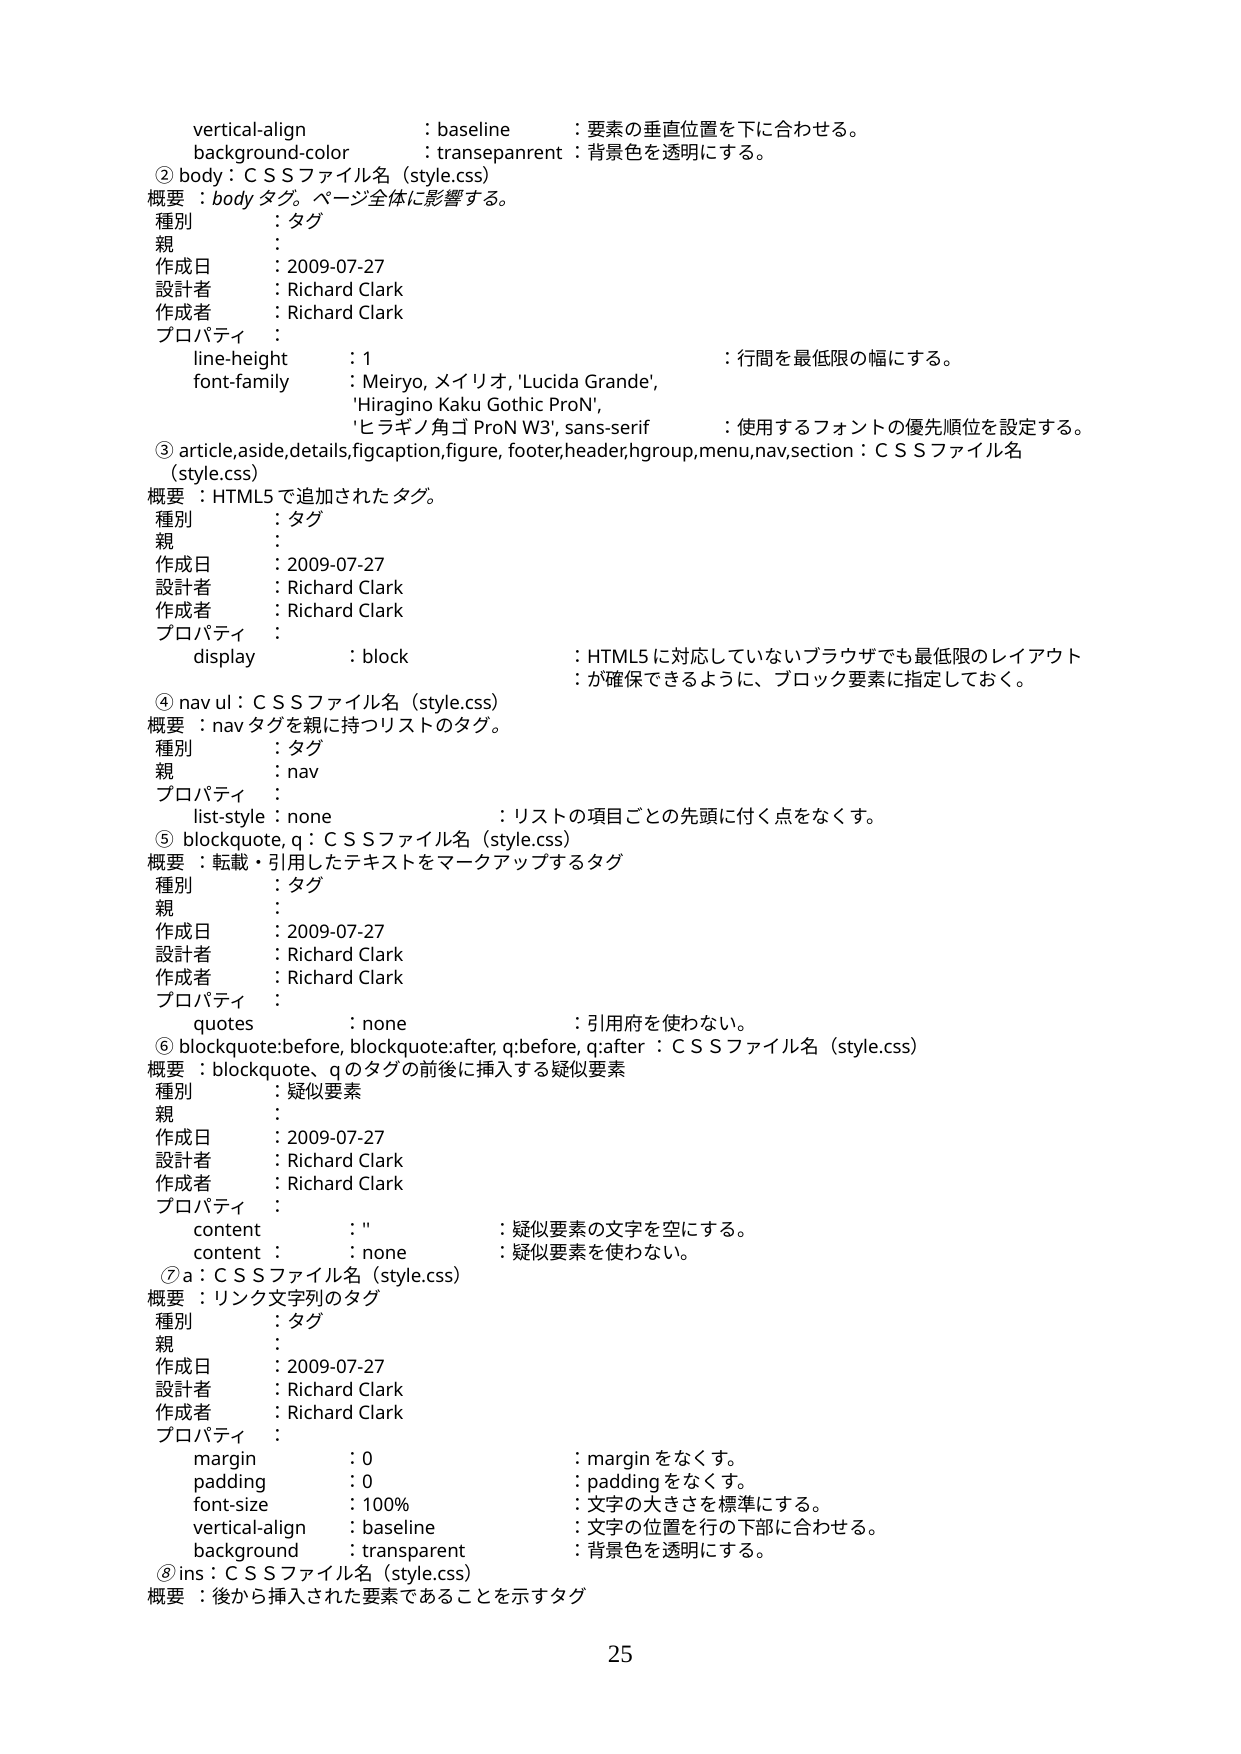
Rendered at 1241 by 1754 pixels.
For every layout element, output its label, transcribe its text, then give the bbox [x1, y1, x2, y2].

text 作成者 ：Richard Clark [118, 1172, 1122, 1195]
text 'Hiragino Kaku Gothic ProN', [118, 393, 1122, 416]
text background-color ：transepanrent ：背景色を透明にする。 [118, 141, 1122, 164]
text 種別 ：タグ [118, 737, 1122, 760]
text content ：'' ：疑似要素の文字を空にする。 [118, 1218, 1122, 1241]
text 親 ： [118, 233, 1122, 256]
text font-family ：Meiryo, メイリオ, 'Lucida Grande', [118, 370, 1122, 393]
text content ： ：none ：疑似要素を使わない。 [118, 1241, 1122, 1264]
text プロパティ ： [118, 783, 1122, 806]
text 親 ： [118, 1103, 1122, 1126]
text 概要 ：転載・引用したテキストをマークアップするタグ [118, 851, 1122, 874]
text 概要 ：後から挿入された要素であることを示すタグ [118, 1585, 1122, 1608]
text 作成日 ：2009-07-27 [118, 920, 1122, 943]
text ：が確保できるように、ブロック要素に指定しておく。 [118, 668, 1122, 691]
text margin ：0 ：marginをなくす。 [118, 1447, 1122, 1470]
text ⑧ ins：ＣＳＳファイル名（style.css） [118, 1562, 1122, 1585]
text 設計者 ：Richard Clark [118, 943, 1122, 966]
text font-size ：100% ：文字の大きさを標準にする。 [118, 1493, 1122, 1516]
text 親 ：nav [118, 760, 1122, 783]
text 概要 ：HTML5で追加されたタグ。 [118, 485, 1122, 508]
text プロパティ ： [118, 622, 1122, 645]
text 作成者 ：Richard Clark [118, 966, 1122, 989]
text ⑦a：ＣＳＳファイル名（style.css） [118, 1264, 1122, 1287]
text 作成者 ：Richard Clark [118, 1401, 1122, 1424]
text 種別 ：タグ [118, 508, 1122, 531]
text padding ：0 ：paddingをなくす。 [118, 1470, 1122, 1493]
text 'ヒラギノ角ゴ ProN W3', sans-serif ：使用するフォントの優先順位を設定する。 [118, 416, 1122, 439]
text list-style ：none ：リストの項目ごとの先頭に付く点をなくす。 [118, 806, 1122, 828]
text 設計者 ：Richard Clark [118, 1378, 1122, 1401]
text 概要 ：リンク文字列のタグ [118, 1287, 1122, 1310]
text ⑤ blockquote, q：ＣＳＳファイル名（style.css） [118, 828, 1122, 851]
text line-height ：1 ：行間を最低限の幅にする。 [118, 347, 1122, 370]
text 作成者 ：Richard Clark [118, 301, 1122, 324]
text プロパティ ： [118, 989, 1122, 1012]
text vertical-align ：baseline ：文字の位置を行の下部に合わせる。 [118, 1516, 1122, 1539]
text 作成日 ：2009-07-27 [118, 256, 1122, 278]
text プロパティ ： [118, 324, 1122, 347]
text 作成日 ：2009-07-27 [118, 553, 1122, 576]
text ③ article,aside,details,figcaption,figure, footer,header,hgroup,menu,nav,section：ＣＳＳファイル名（style.css） [118, 439, 1122, 485]
text 種別 ：疑似要素 [118, 1081, 1122, 1103]
text 作成日 ：2009-07-27 [118, 1126, 1122, 1149]
text 親 ： [118, 1333, 1122, 1356]
text 親 ： [118, 897, 1122, 920]
text 種別 ：タグ [118, 210, 1122, 233]
text 設計者 ：Richard Clark [118, 1149, 1122, 1172]
text プロパティ ： [118, 1195, 1122, 1218]
text vertical-align ：baseline ：要素の垂直位置を下に合わせる。 [118, 118, 1122, 141]
text 概要 ：bodyタグ。ページ全体に影響する。 [118, 187, 1122, 210]
text 作成日 ：2009-07-27 [118, 1356, 1122, 1378]
text background ：transparent ：背景色を透明にする。 [118, 1539, 1122, 1562]
text 種別 ：タグ [118, 1310, 1122, 1333]
text quotes ：none ：引用府を使わない。 [118, 1012, 1122, 1035]
text 概要 ：blockquote、qのタグの前後に挿入する疑似要素 [118, 1058, 1122, 1081]
text 設計者 ：Richard Clark [118, 576, 1122, 599]
text 設計者 ：Richard Clark [118, 278, 1122, 301]
text 作成者 ：Richard Clark [118, 599, 1122, 622]
text ④ nav ul：ＣＳＳファイル名（style.css） [118, 691, 1122, 714]
text プロパティ ： [118, 1424, 1122, 1447]
text ⑥ blockquote:before, blockquote:after, q:before, q:after ：ＣＳＳファイル名（style.css） [118, 1035, 1122, 1058]
text 概要 ：navタグを親に持つリストのタグ。 [118, 714, 1122, 737]
text 種別 ：タグ [118, 874, 1122, 897]
text 親 ： [118, 531, 1122, 553]
text ② body：ＣＳＳファイル名（style.css） [118, 164, 1122, 187]
text display ：block ：HTML5に対応していないブラウザでも最低限のレイアウト [118, 645, 1122, 668]
